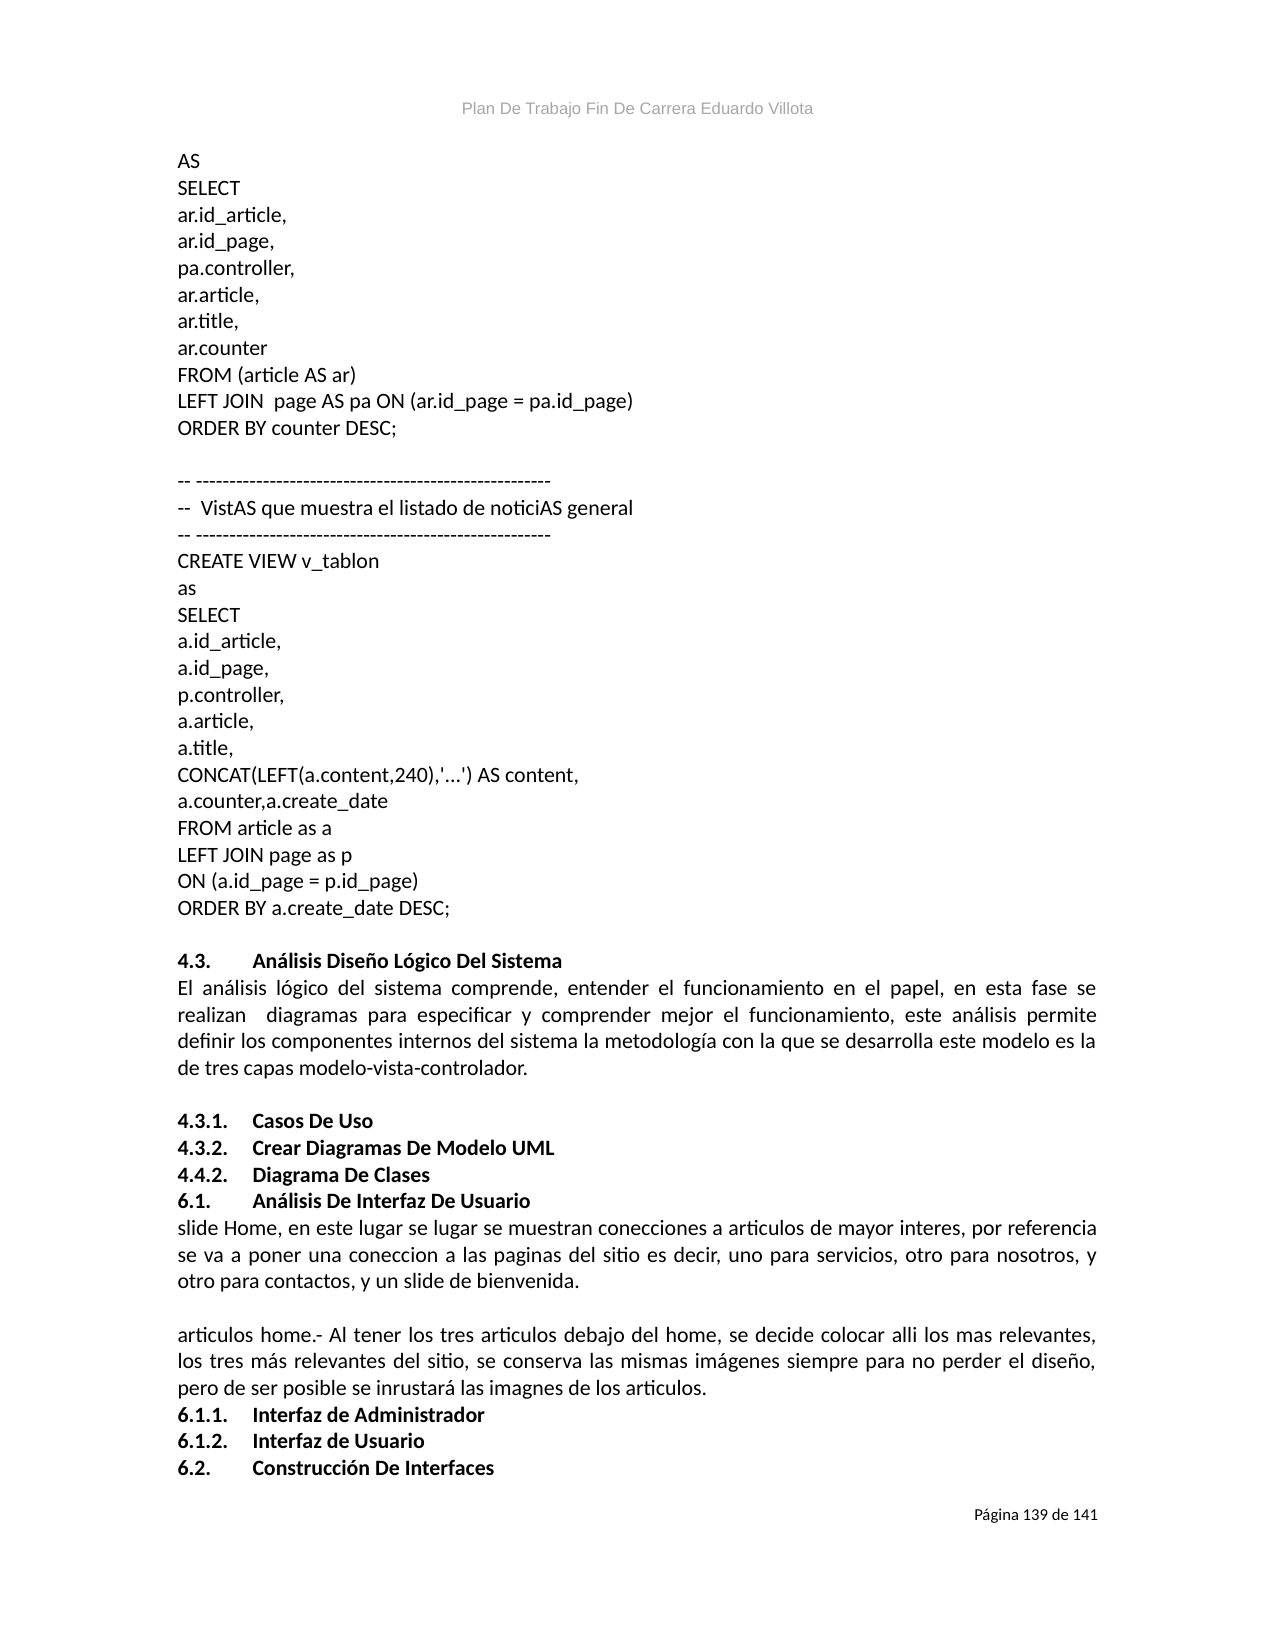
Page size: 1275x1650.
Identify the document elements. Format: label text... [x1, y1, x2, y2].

text as [177, 574, 1098, 601]
text pa.controller, [177, 254, 1098, 281]
text a.counter,a.create_date [177, 788, 1098, 814]
text 4.4.2. Diagrama De Clases [177, 1161, 1098, 1188]
text ORDER BY counter DESC; [177, 414, 1098, 441]
text ar.counter [177, 334, 1098, 361]
text slide Home, en este lugar se lugar se muestran conecciones a articulos de mayor interes, por referencia se va a poner una coneccion a las paginas del sitio es decir, uno para servicios, otro para nosotros, y otro para contactos, y un slide de bienvenida. [177, 1214, 1098, 1294]
text 4.3.2. Crear Diagramas De Modelo UML [177, 1134, 1098, 1161]
text 4.3.1. Casos De Uso [177, 1108, 1098, 1134]
text 6.1.1. Interfaz de Administrador [177, 1401, 1098, 1428]
text ar.title, [177, 308, 1098, 334]
text SELECT [177, 174, 1098, 201]
text -- ----------------------------------------------------- [177, 468, 1098, 494]
text ORDER BY a.create_date DESC; [177, 894, 1098, 921]
text LEFT JOIN page AS pa ON (ar.id_page = pa.id_page) [177, 388, 1098, 414]
text FROM (article AS ar) [177, 361, 1098, 388]
text FROM article as a [177, 814, 1098, 841]
text CREATE VIEW v_tablon [177, 548, 1098, 574]
text El análisis lógico del sistema comprende, entender el funcionamiento en el papel, en esta fase se realizan diagramas para especificar y comprender mejor el funcionamiento, este análisis permite definir los componentes internos del sistema la metodología con la que se desarrolla este modelo es la de tres capas modelo-vista-controlador. [177, 974, 1098, 1081]
text AS [177, 148, 1098, 174]
text -- VistAS que muestra el listado de noticiAS general [177, 494, 1098, 521]
text a.title, [177, 734, 1098, 761]
text articulos home.- Al tener los tres articulos debajo del home, se decide colocar alli los mas relevantes, los tres más relevantes del sitio, se conserva las mismas imágenes siempre para no perder el diseño, pero de ser posible se inrustará las imagnes de los articulos. [177, 1321, 1098, 1401]
text ar.article, [177, 281, 1098, 308]
text ar.id_article, [177, 201, 1098, 228]
text SELECT [177, 601, 1098, 628]
text 6.2. Construcción De Interfaces [177, 1454, 1098, 1481]
text -- ----------------------------------------------------- [177, 521, 1098, 548]
text ar.id_page, [177, 228, 1098, 254]
text 6.1. Análisis De Interfaz De Usuario [177, 1188, 1098, 1214]
text ON (a.id_page = p.id_page) [177, 868, 1098, 894]
text CONCAT(LEFT(a.content,240),'...') AS content, [177, 761, 1098, 788]
text p.controller, [177, 681, 1098, 708]
text a.id_page, [177, 654, 1098, 681]
text a.id_article, [177, 628, 1098, 654]
text LEFT JOIN page as p [177, 841, 1098, 868]
text a.article, [177, 708, 1098, 734]
text 6.1.2. Interfaz de Usuario [177, 1428, 1098, 1454]
text 4.3. Análisis Diseño Lógico Del Sistema [177, 948, 1098, 974]
